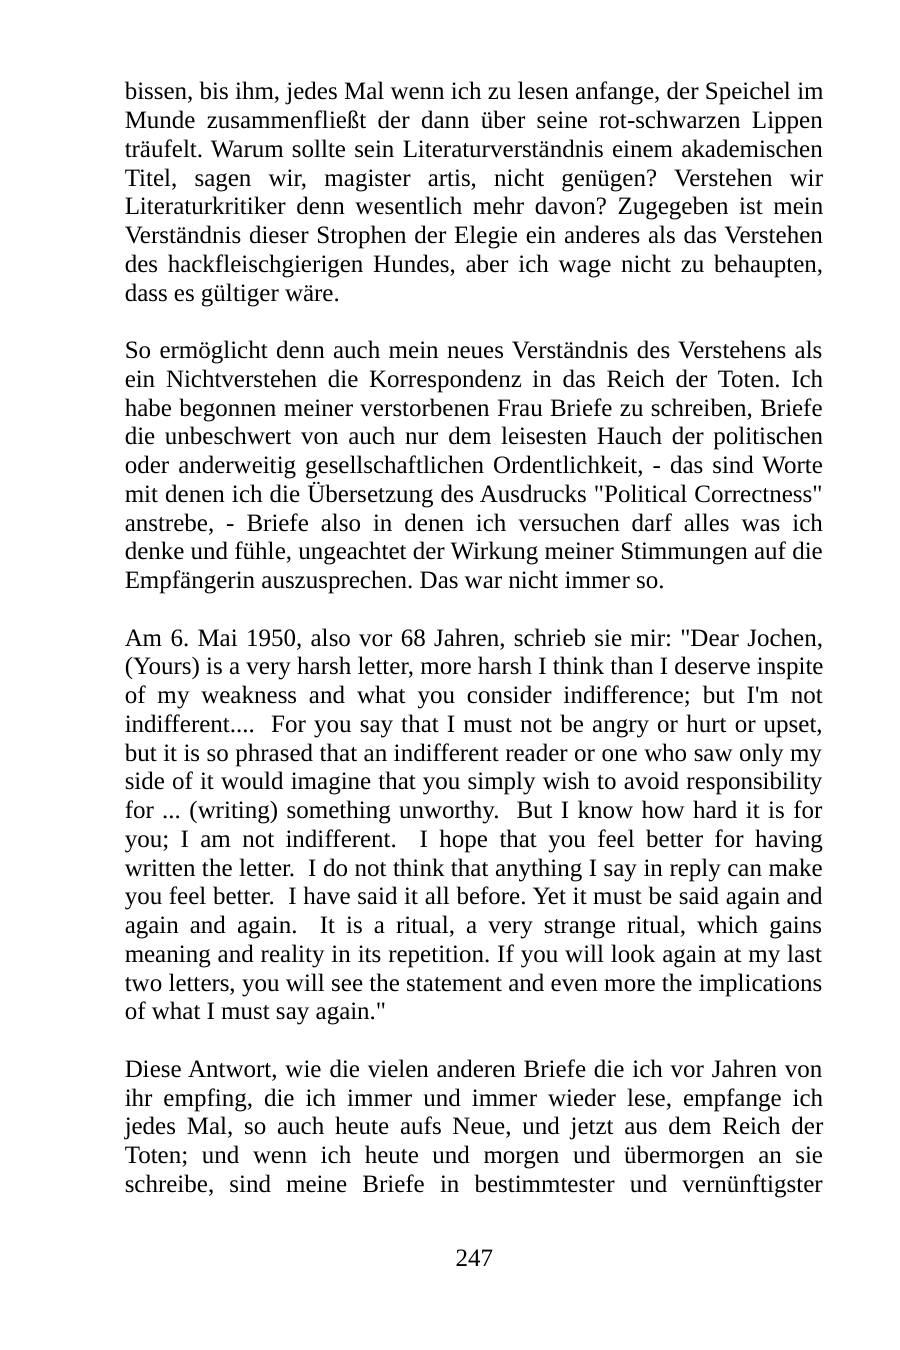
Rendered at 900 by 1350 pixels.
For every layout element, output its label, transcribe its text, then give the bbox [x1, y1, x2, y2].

text Diese Antwort, wie die vielen anderen Briefe die ich vor Jahren von ihr empfing, die ich immer und immer wieder lese, empfange ich jedes Mal, so auch heute aufs Neue, und jetzt aus dem Reich der Toten; und wenn ich heute und morgen und übermorgen an sie schreibe, sind meine Briefe in bestimmtester und vernünftigster [124, 1054, 823, 1198]
text bissen, bis ihm, jedes Mal wenn ich zu lesen anfange, der Speichel im Munde zusammenfließt der dann über seine rot-schwarzen Lippen träufelt. Warum sollte sein Literaturverständnis einem akademischen Titel, sagen wir, magister artis, nicht genügen? Verstehen wir Literaturkritiker denn wesentlich mehr davon? Zugegeben ist mein Verständnis dieser Strophen der Elegie ein anderes als das Verstehen des hackfleischgierigen Hundes, aber ich wage nicht zu behaupten, dass es gültiger wäre. [124, 76, 823, 306]
text So ermöglicht denn auch mein neues Verständnis des Verstehens als ein Nichtverstehen die Korrespondenz in das Reich der Toten. Ich habe begonnen meiner verstorbenen Frau Briefe zu schreiben, Briefe die unbeschwert von auch nur dem leisesten Hauch der politischen oder anderweitig gesellschaftlichen Ordentlichkeit, - das sind Worte mit denen ich die Übersetzung des Ausdrucks "Political Correctness" anstrebe, - Briefe also in denen ich versuchen darf alles was ich denke und fühle, ungeachtet der Wirkung meiner Stimmungen auf die Empfängerin auszusprechen. Das war nicht immer so. [124, 335, 823, 594]
text Am 6. Mai 1950, also vor 68 Jahren, schrieb sie mir: "Dear Jochen, (Yours) is a very harsh letter, more harsh I think than I deserve inspite of my weakness and what you consider indifference; but I'm not indifferent.... For you say that I must not be angry or hurt or upset, but it is so phrased that an indifferent reader or one who saw only my side of it would imagine that you simply wish to avoid responsibility for ... (writing) something unworthy. But I know how hard it is for you; I am not indifferent. I hope that you feel better for having written the letter. I do not think that anything I say in reply can make you feel better. I have said it all before. Yet it must be said again and again and again. It is a ritual, a very strange ritual, which gains meaning and reality in its repetition. If you will look again at my last two letters, you will see the statement and even more the implications of what I must say again." [124, 623, 823, 1025]
